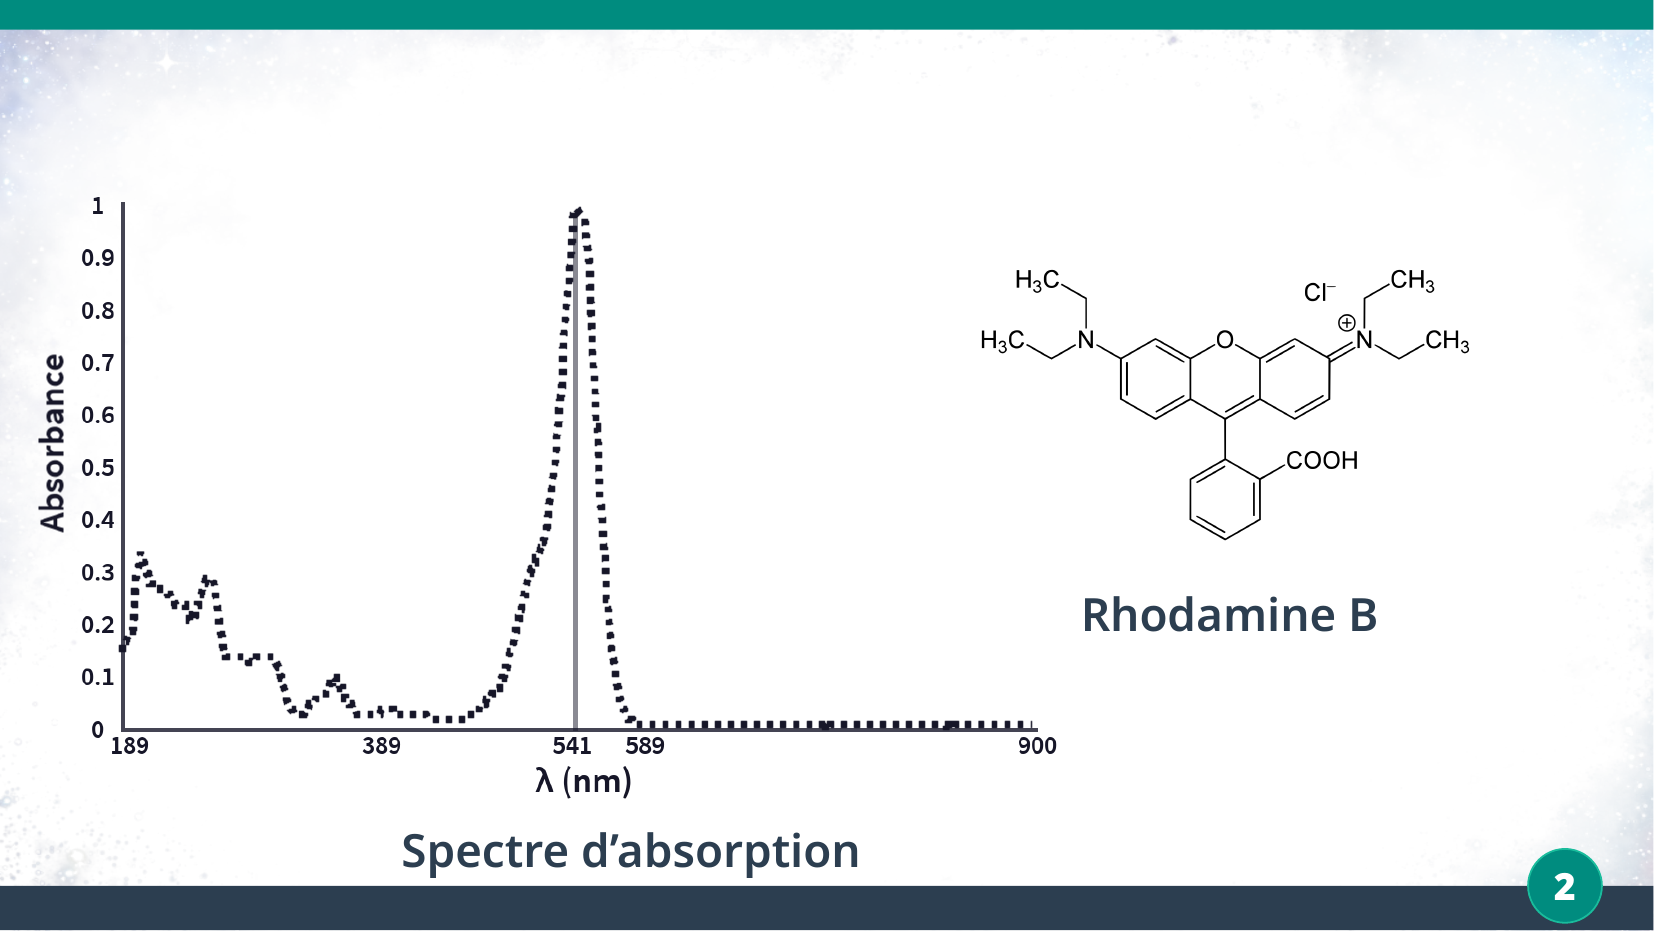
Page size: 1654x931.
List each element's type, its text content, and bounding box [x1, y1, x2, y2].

text_box Rhodamine B [1066, 577, 1359, 650]
picture [0, 30, 1654, 885]
text_box Spectre d’absorption [386, 813, 827, 886]
